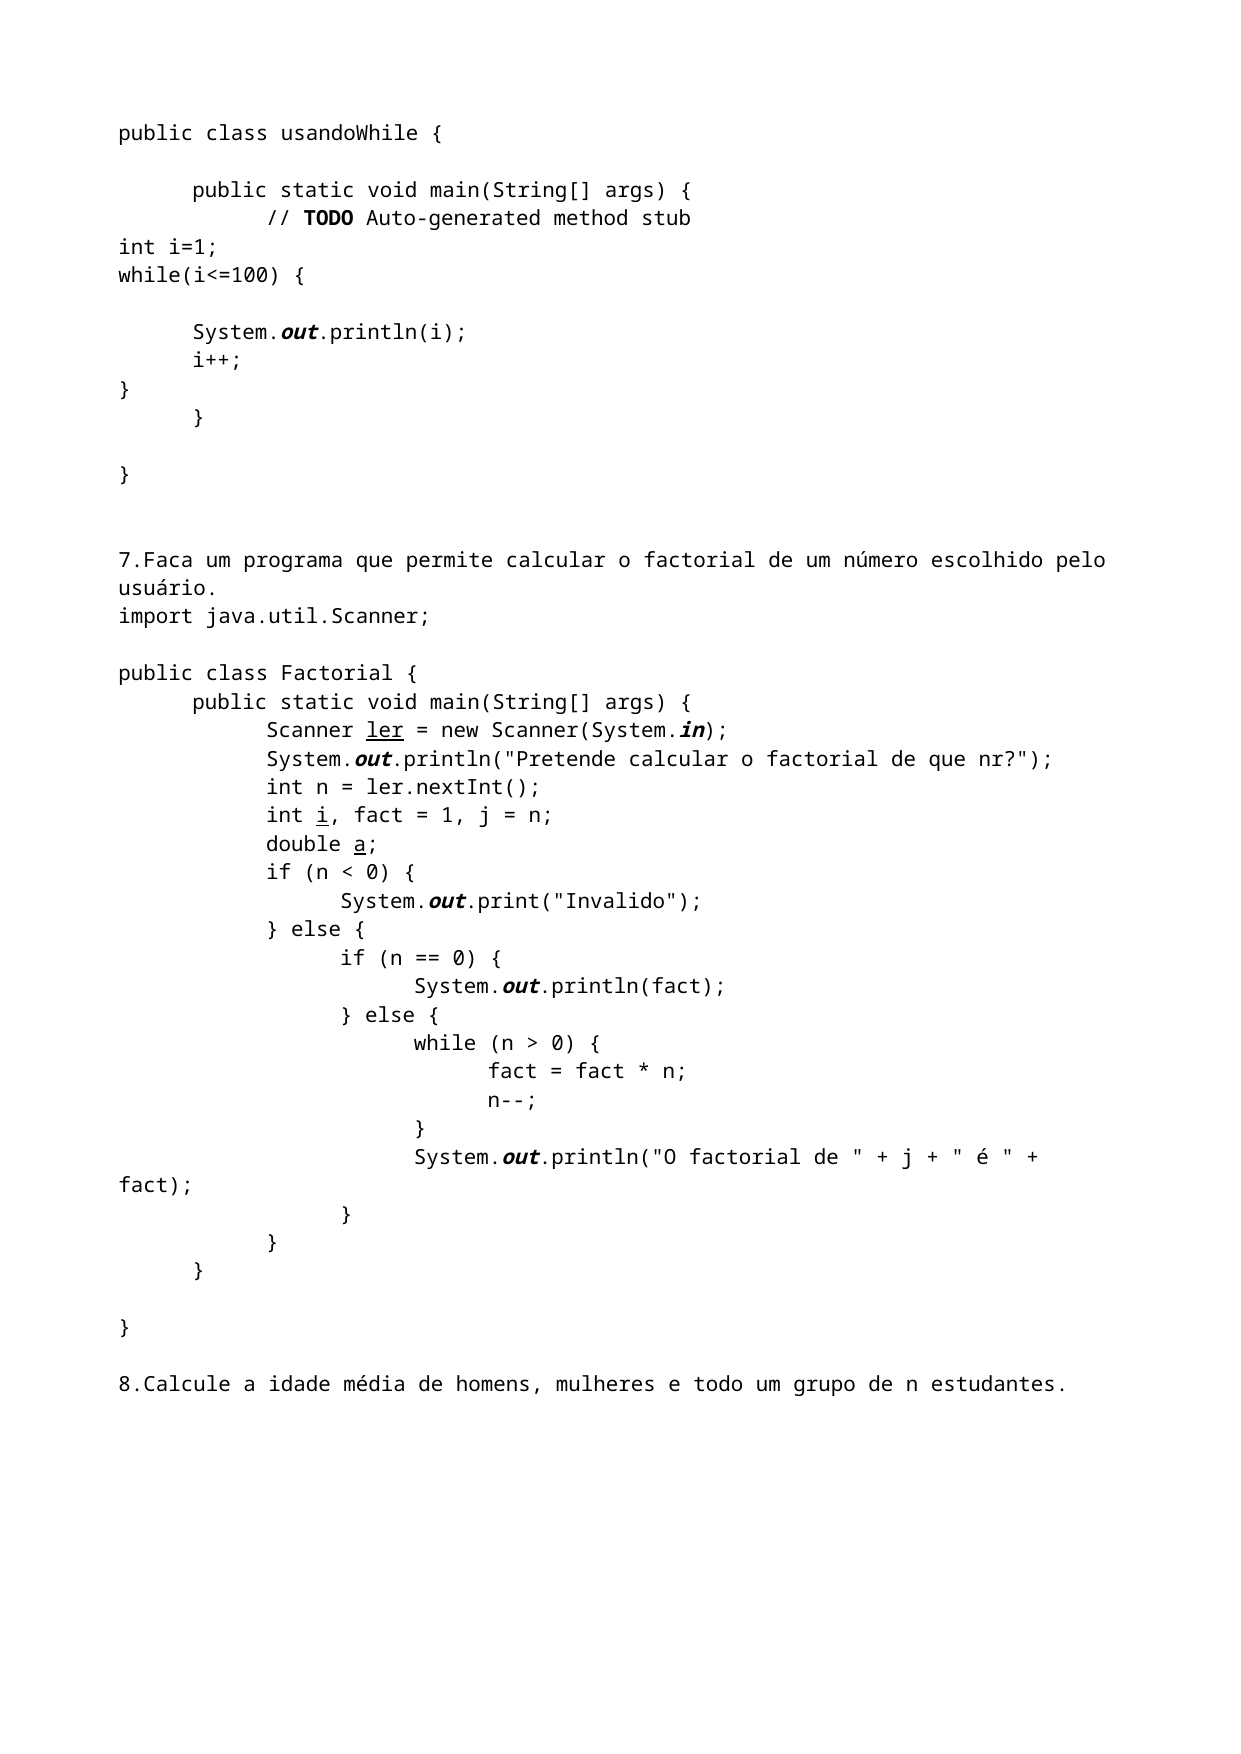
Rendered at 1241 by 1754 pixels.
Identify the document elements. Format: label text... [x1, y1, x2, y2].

text public static void main(String[] args) { [118, 687, 1122, 715]
text } [118, 1312, 1122, 1341]
text } [118, 1199, 1122, 1227]
text public class usandoWhile { [118, 118, 1122, 147]
text } else { [118, 914, 1122, 943]
text if (n < 0) { [118, 857, 1122, 886]
text Scanner ler = new Scanner(System.in); [118, 715, 1122, 744]
text int i, fact = 1, j = n; [118, 801, 1122, 829]
text i++; [118, 346, 1122, 374]
text System.out.println("O factorial de " + j + " é " + fact); [118, 1142, 1122, 1199]
text n--; [118, 1085, 1122, 1113]
text while (n > 0) { [118, 1028, 1122, 1057]
text } [118, 1256, 1122, 1284]
text } [118, 459, 1122, 488]
text } else { [118, 1000, 1122, 1028]
text } [118, 374, 1122, 402]
text int i=1; [118, 232, 1122, 260]
text System.out.println("Pretende calcular o factorial de que nr?"); [118, 744, 1122, 772]
text fact = fact * n; [118, 1057, 1122, 1085]
text } [118, 402, 1122, 431]
text } [118, 1113, 1122, 1142]
text 7.Faca um programa que permite calcular o factorial de um número escolhido pelo usuário. [118, 545, 1122, 602]
text double a; [118, 829, 1122, 857]
text } [118, 1227, 1122, 1256]
text import java.util.Scanner; [118, 602, 1122, 630]
text System.out.println(fact); [118, 971, 1122, 1000]
text // TODO Auto-generated method stub [118, 203, 1122, 232]
text public class Factorial { [118, 658, 1122, 687]
text System.out.print("Invalido"); [118, 886, 1122, 914]
text if (n == 0) { [118, 943, 1122, 971]
text 8.Calcule a idade média de homens, mulheres e todo um grupo de n estudantes. [118, 1369, 1122, 1398]
text public static void main(String[] args) { [118, 175, 1122, 203]
text System.out.println(i); [118, 317, 1122, 346]
text int n = ler.nextInt(); [118, 772, 1122, 801]
text while(i<=100) { [118, 260, 1122, 289]
